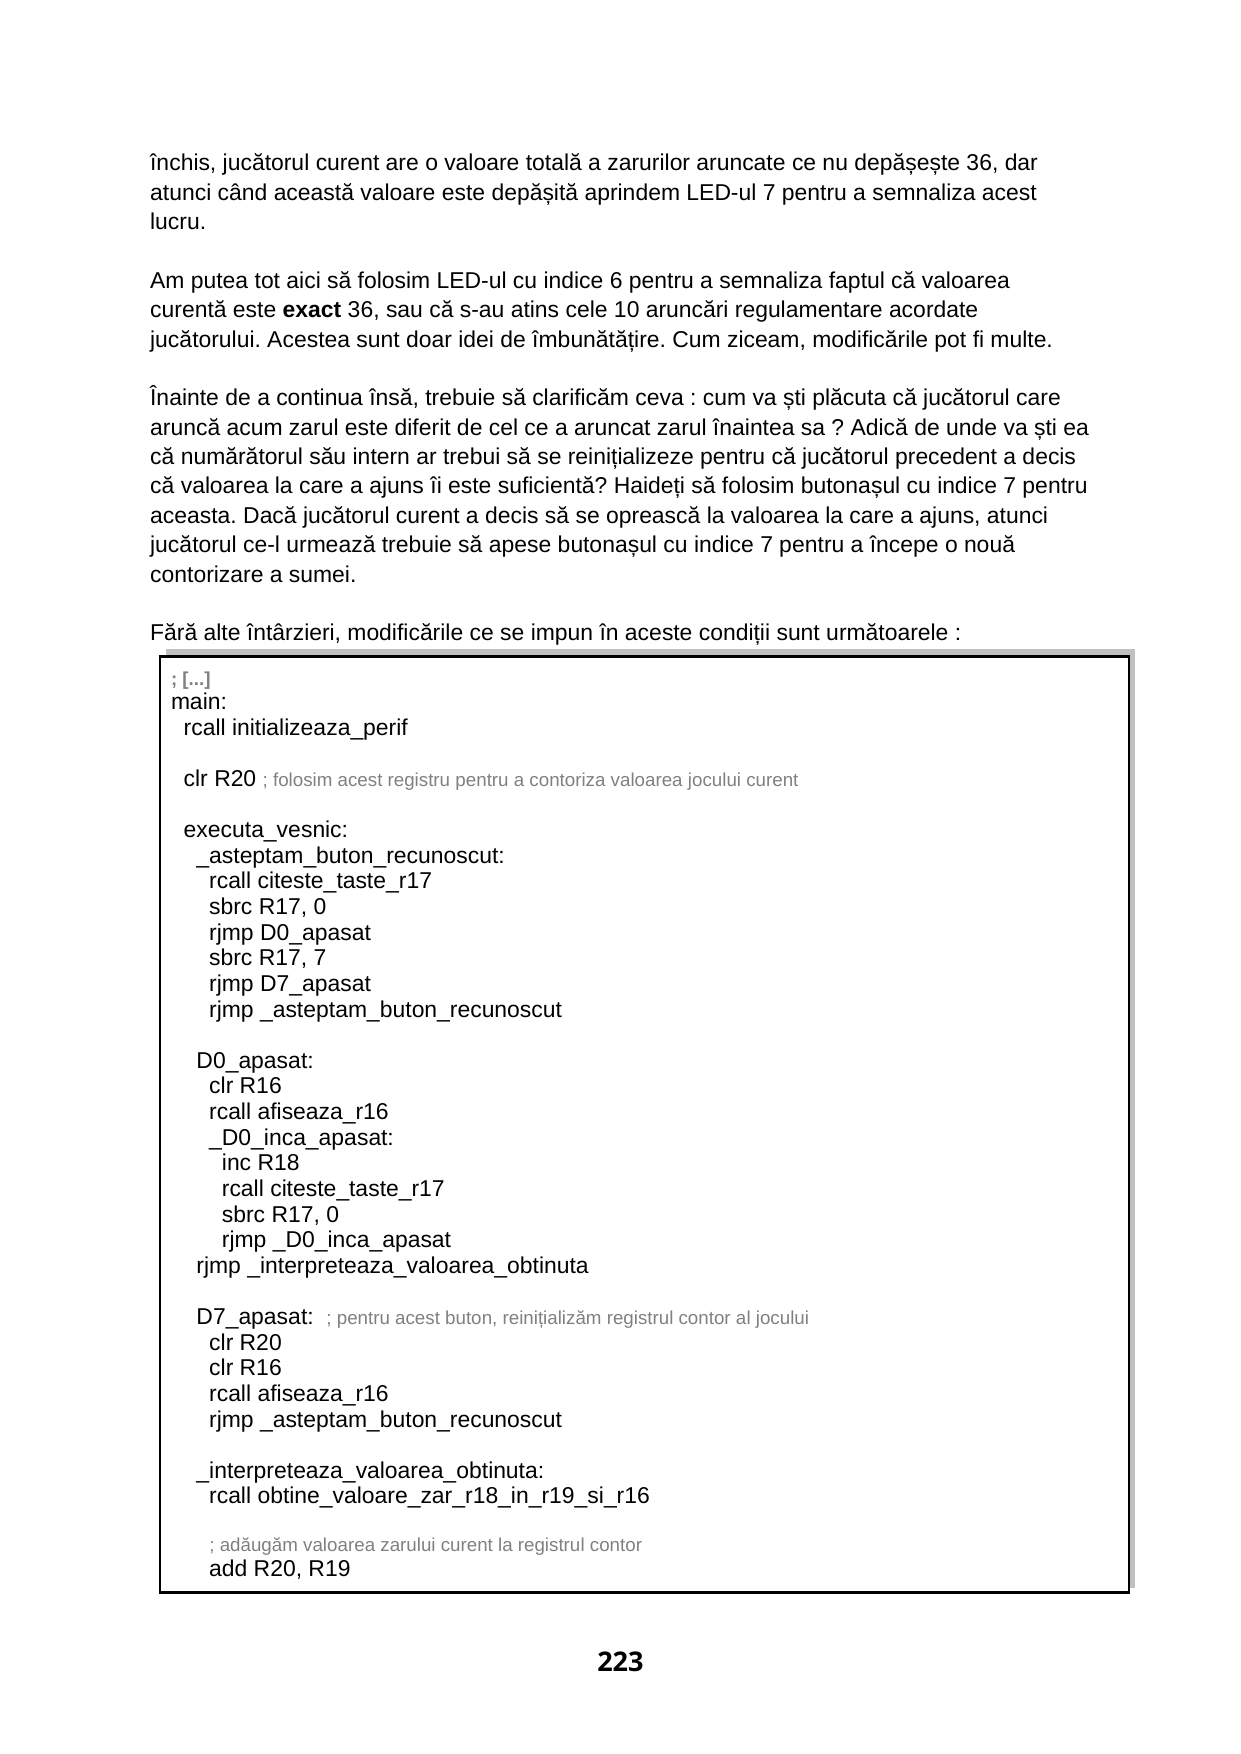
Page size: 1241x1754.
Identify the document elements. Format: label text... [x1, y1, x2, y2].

subtitle Fără alte întârzieri, modificările ce se impun în aceste condiții sunt următoarele : [150, 620, 1091, 646]
subtitle Înainte de a continua însă, trebuie să clarificăm ceva : cum va ști plăcuta că jucătorul care aruncă acum zarul este diferit de cel ce a aruncat zarul înaintea sa ? Adică de unde va ști ea că numărătorul său intern ar trebui să se reinițializeze pentru că jucătorul precedent a decis că valoarea la care a ajuns îi este suficientă? Haideți să folosim butonașul cu indice 7 pentru aceasta. Dacă jucătorul curent a decis să se oprească la valoarea la care a ajuns, atunci jucătorul ce-l urmează trebuie să apese butonașul cu indice 7 pentru a începe o nouă contorizare a sumei. [150, 385, 1091, 587]
subtitle închis, jucătorul curent are o valoare totală a zarurilor aruncate ce nu depășește 36, dar atunci când această valoare este depășită aprindem LED-ul 7 pentru a semnaliza acest lucru. [150, 150, 1091, 234]
table_header ; [...] main: rcall initializeaza_perif clr R20 ; folosim acest registru pentru a contoriza valoarea jocului curent executa_vesnic: _asteptam_buton_recunoscut: rcall citeste_taste_r17 sbrc R17, 0 rjmp D0_apasat sbrc R17, 7 rjmp D7_apasat rjmp _asteptam_buton_recunoscut D0_apasat: clr R16 rcall afiseaza_r16 _D0_inca_apasat: inc R18 rcall citeste_taste_r17 sbrc R17, 0 rjmp _D0_inca_apasat rjmp _interpreteaza_valoarea_obtinuta D7_apasat: ; pentru acest buton, reinițializăm registrul contor al jocului clr R20 clr R16 rcall afiseaza_r16 rjmp _asteptam_buton_recunoscut _interpreteaza_valoarea_obtinuta: rcall obtine_valoare_zar_r18_in_r19_si_r16 ; adăugăm valoarea zarului curent la registrul contor add R20, R19 [161, 658, 1128, 1591]
subtitle Am putea tot aici să folosim LED-ul cu indice 6 pentru a semnaliza faptul că valoarea curentă este exact 36, sau că s-au atins cele 10 aruncări regulamentare acordate jucătorului. Acestea sunt doar idei de îmbunătățire. Cum ziceam, modificările pot fi multe. [150, 267, 1091, 352]
